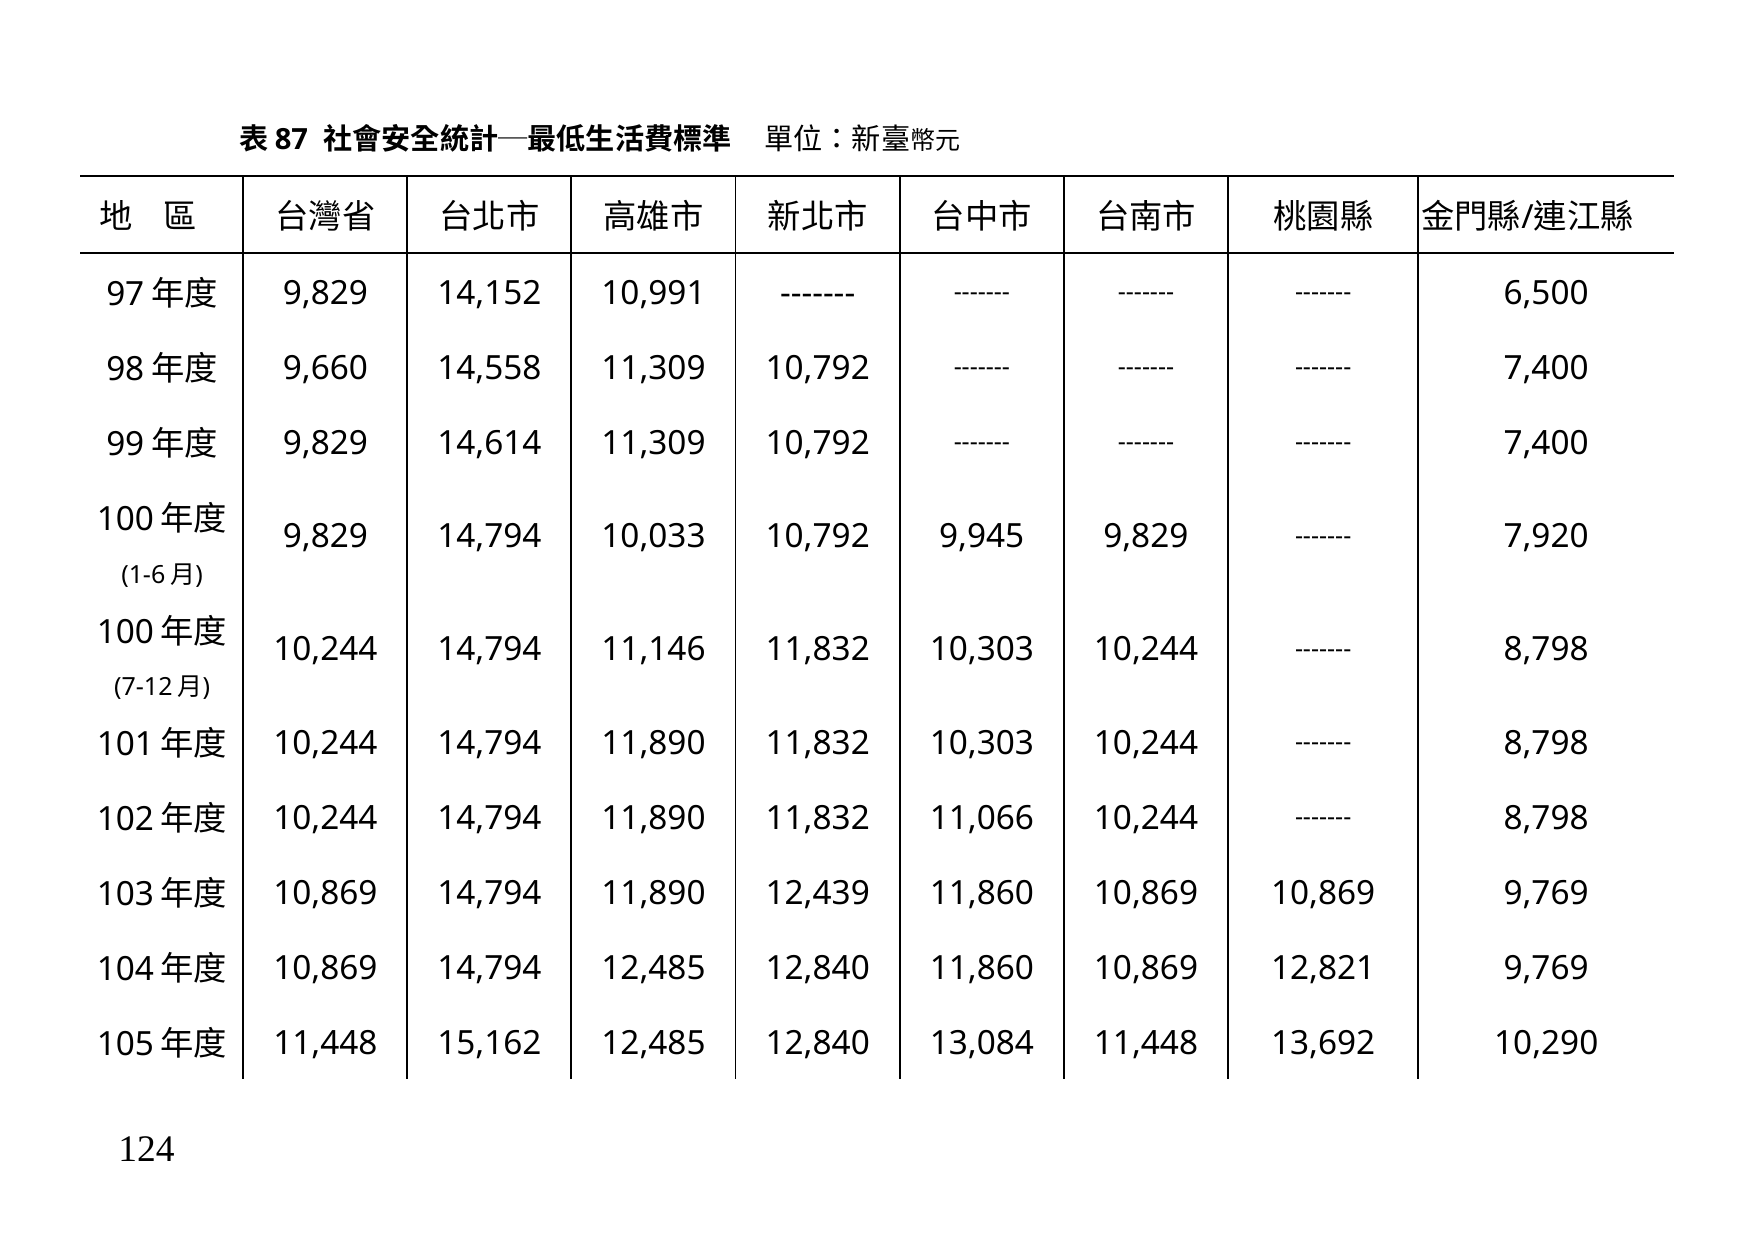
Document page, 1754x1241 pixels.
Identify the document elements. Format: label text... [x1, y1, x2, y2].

table_cell 11,890 [572, 704, 735, 779]
table_cell 11,146 [572, 591, 735, 704]
table_cell 10,290 [1419, 1004, 1674, 1079]
table_cell 14,794 [408, 704, 570, 779]
table_cell 14,152 [408, 254, 570, 329]
table_cell 9,829 [1065, 479, 1227, 591]
table_cell 104年度 [80, 929, 242, 1004]
table_cell 10,244 [244, 779, 406, 854]
table_cell 12,485 [572, 1004, 735, 1079]
table_header 地 區 [80, 177, 242, 252]
table_cell 14,794 [408, 929, 570, 1004]
table_header 台中市 [901, 177, 1063, 252]
table_cell 10,244 [1065, 591, 1227, 704]
table_cell 11,890 [572, 779, 735, 854]
table_cell 9,829 [244, 254, 406, 329]
table_cell ------- [1229, 591, 1417, 704]
table_cell 12,485 [572, 929, 735, 1004]
table_cell 14,794 [408, 591, 570, 704]
table_cell 11,860 [901, 854, 1063, 929]
table_cell 8,798 [1419, 591, 1674, 704]
table_cell 9,945 [901, 479, 1063, 591]
table_cell ------- [1229, 254, 1417, 329]
table_cell ------- [1065, 254, 1227, 329]
table_cell 14,794 [408, 479, 570, 591]
table_cell 11,890 [572, 854, 735, 929]
table_cell 98年度 [80, 329, 242, 404]
table_cell 9,769 [1419, 929, 1674, 1004]
table_cell ------- [901, 254, 1063, 329]
table_cell 10,869 [1065, 854, 1227, 929]
table_cell 11,448 [1065, 1004, 1227, 1079]
table_cell 6,500 [1419, 254, 1674, 329]
table_cell 12,439 [736, 854, 899, 929]
table_cell 11,448 [244, 1004, 406, 1079]
table_cell 10,869 [244, 929, 406, 1004]
table_cell 10,244 [244, 704, 406, 779]
table_cell 10,991 [572, 254, 735, 329]
table_cell 10,792 [736, 329, 899, 404]
table_cell 10,244 [244, 591, 406, 704]
table_header 金門縣/連江縣 [1419, 177, 1674, 252]
table_cell 102年度 [80, 779, 242, 854]
text 表87 社會安全統計─最低生活費標準 單位：新臺幣元 [118, 99, 1636, 174]
table_cell ------- [736, 254, 899, 329]
table_cell 9,829 [244, 404, 406, 479]
table_header 桃園縣 [1229, 177, 1417, 252]
table_cell 8,798 [1419, 704, 1674, 779]
table_cell ------- [1229, 704, 1417, 779]
table_cell 10,033 [572, 479, 735, 591]
table_cell ------- [1229, 404, 1417, 479]
table_cell 12,840 [736, 929, 899, 1004]
table_cell ------- [901, 404, 1063, 479]
table_cell 8,798 [1419, 779, 1674, 854]
table_cell 10,303 [901, 704, 1063, 779]
table_cell 12,840 [736, 1004, 899, 1079]
table_cell 11,066 [901, 779, 1063, 854]
table_cell 9,769 [1419, 854, 1674, 929]
table_cell 7,400 [1419, 404, 1674, 479]
table_cell 14,558 [408, 329, 570, 404]
table_cell 11,860 [901, 929, 1063, 1004]
table_cell 14,794 [408, 779, 570, 854]
table_cell ------- [901, 329, 1063, 404]
table_cell 10,869 [1229, 854, 1417, 929]
table_cell 10,869 [1065, 929, 1227, 1004]
table_cell 97年度 [80, 254, 242, 329]
table_cell 11,832 [736, 704, 899, 779]
table_cell ------- [1065, 329, 1227, 404]
table_cell 100年度 (1-6月) [80, 479, 242, 591]
table_cell 10,244 [1065, 779, 1227, 854]
table_cell 11,832 [736, 779, 899, 854]
table_cell 101年度 [80, 704, 242, 779]
table_cell 100年度 (7-12月) [80, 591, 242, 704]
table_cell 14,614 [408, 404, 570, 479]
table_cell 14,794 [408, 854, 570, 929]
table_cell 103年度 [80, 854, 242, 929]
table_cell 99年度 [80, 404, 242, 479]
table_header 高雄市 [572, 177, 735, 252]
table_cell 13,084 [901, 1004, 1063, 1079]
table_cell 10,303 [901, 591, 1063, 704]
table_cell 10,244 [1065, 704, 1227, 779]
table_cell 11,309 [572, 329, 735, 404]
table_cell 10,792 [736, 479, 899, 591]
table_cell 10,869 [244, 854, 406, 929]
table_cell 7,400 [1419, 329, 1674, 404]
table_cell 9,829 [244, 479, 406, 591]
table_cell ------- [1065, 404, 1227, 479]
table_header 台北市 [408, 177, 570, 252]
table_cell 7,920 [1419, 479, 1674, 591]
table_cell 11,309 [572, 404, 735, 479]
table_cell ------- [1229, 329, 1417, 404]
table_cell 9,660 [244, 329, 406, 404]
table_cell ------- [1229, 479, 1417, 591]
table_cell 10,792 [736, 404, 899, 479]
table_cell 12,821 [1229, 929, 1417, 1004]
table_cell 13,692 [1229, 1004, 1417, 1079]
table_header 台南市 [1065, 177, 1227, 252]
table_cell 105年度 [80, 1004, 242, 1079]
table_cell 11,832 [736, 591, 899, 704]
table_header 新北市 [736, 177, 899, 252]
table_header 台灣省 [244, 177, 406, 252]
table_cell 15,162 [408, 1004, 570, 1079]
table_cell ------- [1229, 779, 1417, 854]
